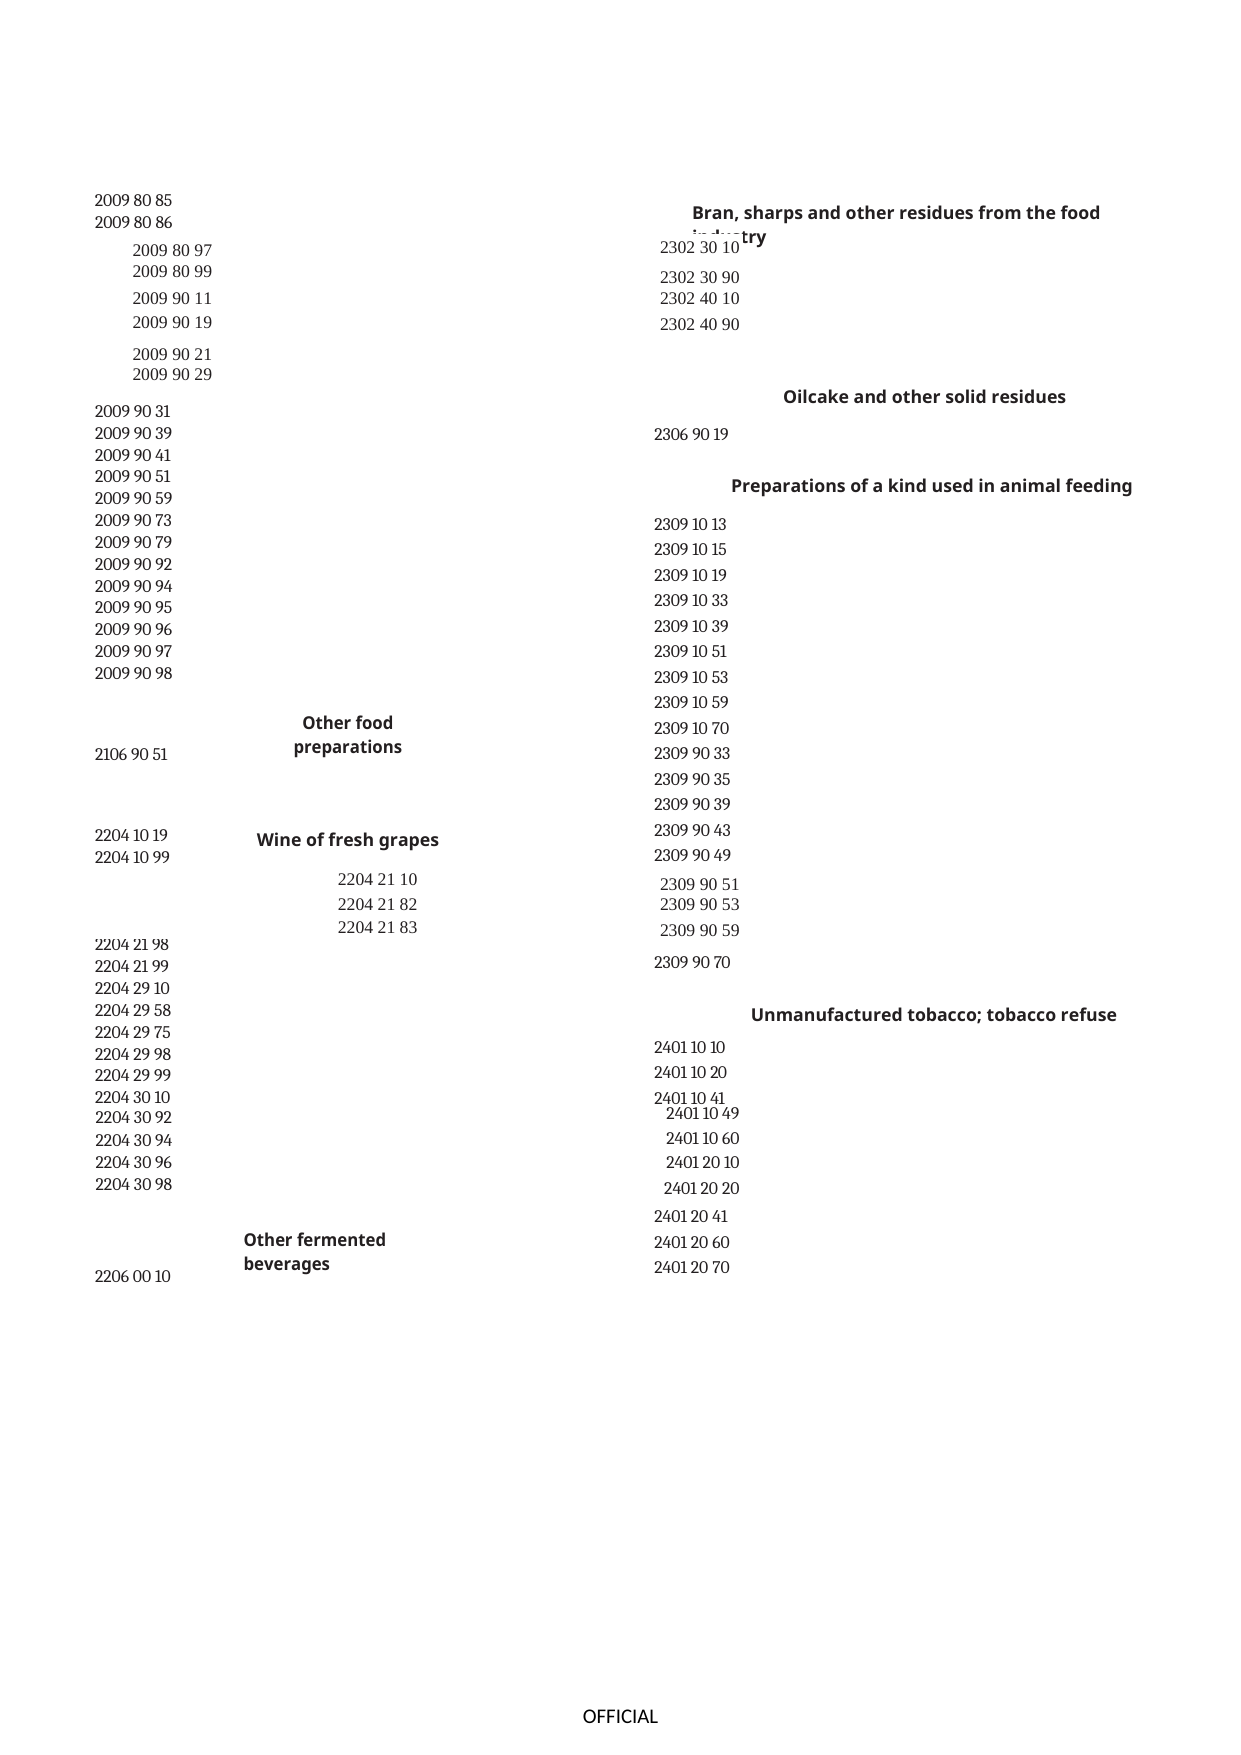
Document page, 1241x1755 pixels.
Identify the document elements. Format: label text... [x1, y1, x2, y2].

text 2309 10 39 [654, 616, 1172, 636]
text 2204 21 98 [95, 939, 183, 955]
table_header 2009 80 97 [90, 235, 212, 260]
text 2009 90 59 [95, 489, 183, 509]
text 2009 90 31 [95, 401, 183, 422]
text 2204 10 99 [89, 847, 743, 939]
text 2204 29 99 [95, 1066, 183, 1086]
text 2309 90 39 [654, 795, 1172, 815]
text 2309 10 15 [654, 539, 1172, 560]
table_cell 2309 90 59 [417, 917, 744, 939]
table_header 2204 30 92 [90, 1109, 417, 1129]
table_header 2204 21 10 [90, 866, 417, 894]
table_cell 2309 90 53 [417, 894, 744, 917]
text 2309 90 43 [654, 820, 1172, 841]
table_cell 2009 90 11 [90, 288, 212, 312]
text 2401 10 20 [654, 1063, 738, 1083]
text 2401 20 70 [654, 1258, 1172, 1278]
text 2204 29 98 [95, 1044, 183, 1064]
text 2204 29 75 [95, 1022, 183, 1042]
text 2309 10 33 [654, 591, 1172, 611]
table_cell 2401 20 20 [417, 1175, 744, 1200]
text 2309 90 35 [654, 769, 1172, 790]
text 2204 29 58 [95, 1000, 183, 1021]
subtitle Unmanufactured tobacco; tobacco refuse [751, 1002, 1172, 1026]
text 2009 90 96 [95, 620, 183, 640]
table_header [212, 235, 554, 260]
text 2309 90 49 [654, 846, 1172, 866]
text 2309 10 70 [654, 718, 1172, 739]
text 2204 10 19 [95, 825, 183, 846]
text 2009 90 94 [95, 576, 183, 597]
text 2401 20 41 [654, 1207, 1172, 1227]
table_cell 2302 40 10 [554, 288, 744, 312]
text 2009 90 98 [95, 663, 183, 684]
table_cell [212, 260, 554, 288]
text 2306 90 19 [654, 424, 742, 444]
text 2009 90 41 [95, 445, 183, 466]
table_header 2302 30 10 [554, 235, 744, 260]
text 2309 10 59 [654, 693, 1172, 713]
text 2309 10 51 [654, 642, 1172, 662]
text 2401 10 41 [654, 1088, 738, 1108]
text 2106 90 51 [95, 744, 183, 765]
table_cell 2009 90 21 [90, 339, 212, 364]
table_cell 2302 40 90 [554, 312, 744, 339]
text 2009 90 39 [95, 423, 183, 444]
table_cell 2204 21 83 [90, 917, 417, 939]
text 2309 10 53 [654, 667, 1172, 688]
text 2401 10 10 [654, 1037, 738, 1057]
text 2009 80 85 [94, 190, 183, 211]
table_cell [212, 288, 554, 312]
text 2009 90 95 [95, 598, 183, 618]
table_cell [554, 339, 744, 364]
subtitle Oilcake and other solid residues [783, 385, 1172, 409]
text 2206 00 10 [95, 1266, 183, 1286]
text 2401 20 60 [654, 1232, 1172, 1253]
text 2009 80 86 [95, 212, 183, 233]
text Wine of fresh grapes [253, 827, 443, 852]
subtitle Other food preparations [253, 711, 443, 759]
text 2009 90 92 [95, 554, 183, 575]
subtitle Bran, sharps and other residues from the food industry [692, 201, 1172, 249]
table_cell 2204 21 82 [90, 894, 417, 917]
table_header 2401 10 49 [417, 1109, 744, 1129]
table_header 2309 90 51 [417, 866, 744, 894]
text 2309 10 13 [654, 514, 1172, 534]
table_cell 2009 80 99 [90, 260, 212, 288]
text 2204 21 99 [95, 956, 183, 977]
text 2204 29 10 [95, 978, 183, 999]
text 2009 80 86 [89, 234, 743, 367]
text 2009 90 73 [95, 511, 183, 531]
table_cell [212, 339, 554, 364]
table_cell 2204 30 98 [90, 1175, 417, 1200]
table_cell 2401 20 10 [417, 1152, 744, 1175]
text 2009 90 97 [95, 642, 183, 662]
subtitle Other fermented beverages [243, 1228, 456, 1276]
table_cell [212, 312, 554, 339]
table_cell 2204 30 94 [90, 1129, 417, 1152]
text 2009 90 51 [95, 467, 183, 487]
table_cell 2204 30 96 [90, 1152, 417, 1175]
table_cell 2009 90 19 [90, 312, 212, 339]
text 2309 90 70 [654, 952, 738, 973]
text 2009 90 79 [95, 532, 183, 553]
text 2204 30 10 [95, 1088, 183, 1108]
table_cell 2302 30 90 [554, 260, 744, 288]
text 2309 90 33 [654, 744, 1172, 764]
table_cell 2401 10 60 [417, 1129, 744, 1152]
text Preparations of a kind used in animal feeding [731, 473, 1172, 498]
text 2309 10 19 [654, 565, 1172, 585]
